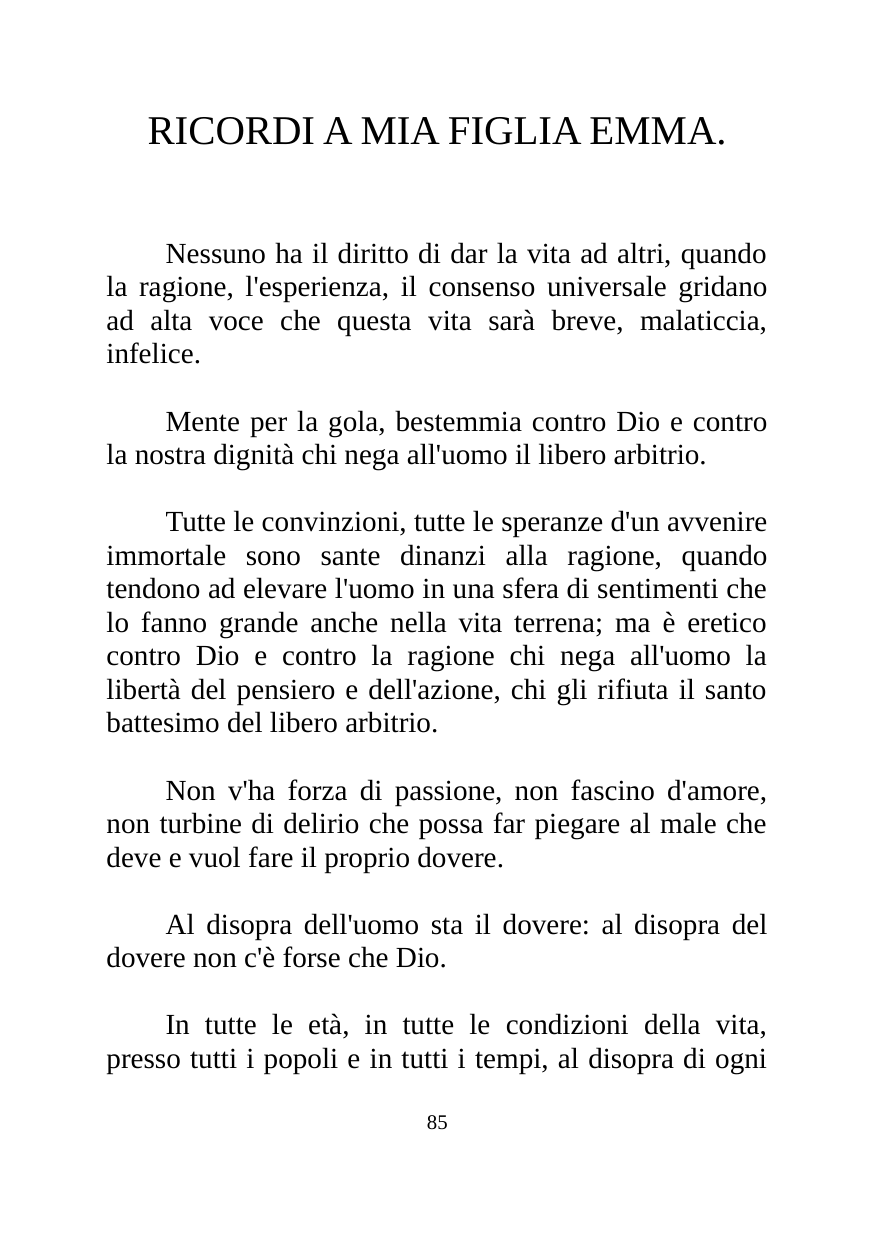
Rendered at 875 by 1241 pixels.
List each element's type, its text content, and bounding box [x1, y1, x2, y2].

text Non v'ha forza di passione, non fascino d'amore, non turbine di delirio che possa far piegare al male che deve e vuol fare il proprio dovere. [106, 773, 768, 873]
text Mente per la gola, bestemmia contro Dio e contro la nostra dignità chi nega all'uomo il libero arbitrio. [106, 404, 768, 471]
text Al disopra dell'uomo sta il dovere: al disopra del dovere non c'è forse che Dio. [106, 907, 768, 974]
subtitle RICORDI A MIA FIGLIA EMMA. [106, 106, 768, 153]
text Tutte le convinzioni, tutte le speranze d'un avvenire immortale sono sante dinanzi alla ragione, quando tendono ad elevare l'uomo in una sfera di sentimenti che lo fanno grande anche nella vita terrena; ma è eretico contro Dio e contro la ragione chi nega all'uomo la libertà del pensiero e dell'azione, chi gli rifiuta il santo battesimo del libero arbitrio. [106, 504, 768, 739]
text In tutte le età, in tutte le condizioni della vita, presso tutti i popoli e in tutti i tempi, al disopra di ogni [106, 1007, 768, 1074]
text Nessuno ha il diritto di dar la vita ad altri, quando la ragione, l'esperienza, il consenso universale gridano ad alta voce che questa vita sarà breve, malaticcia, infelice. [106, 236, 768, 370]
